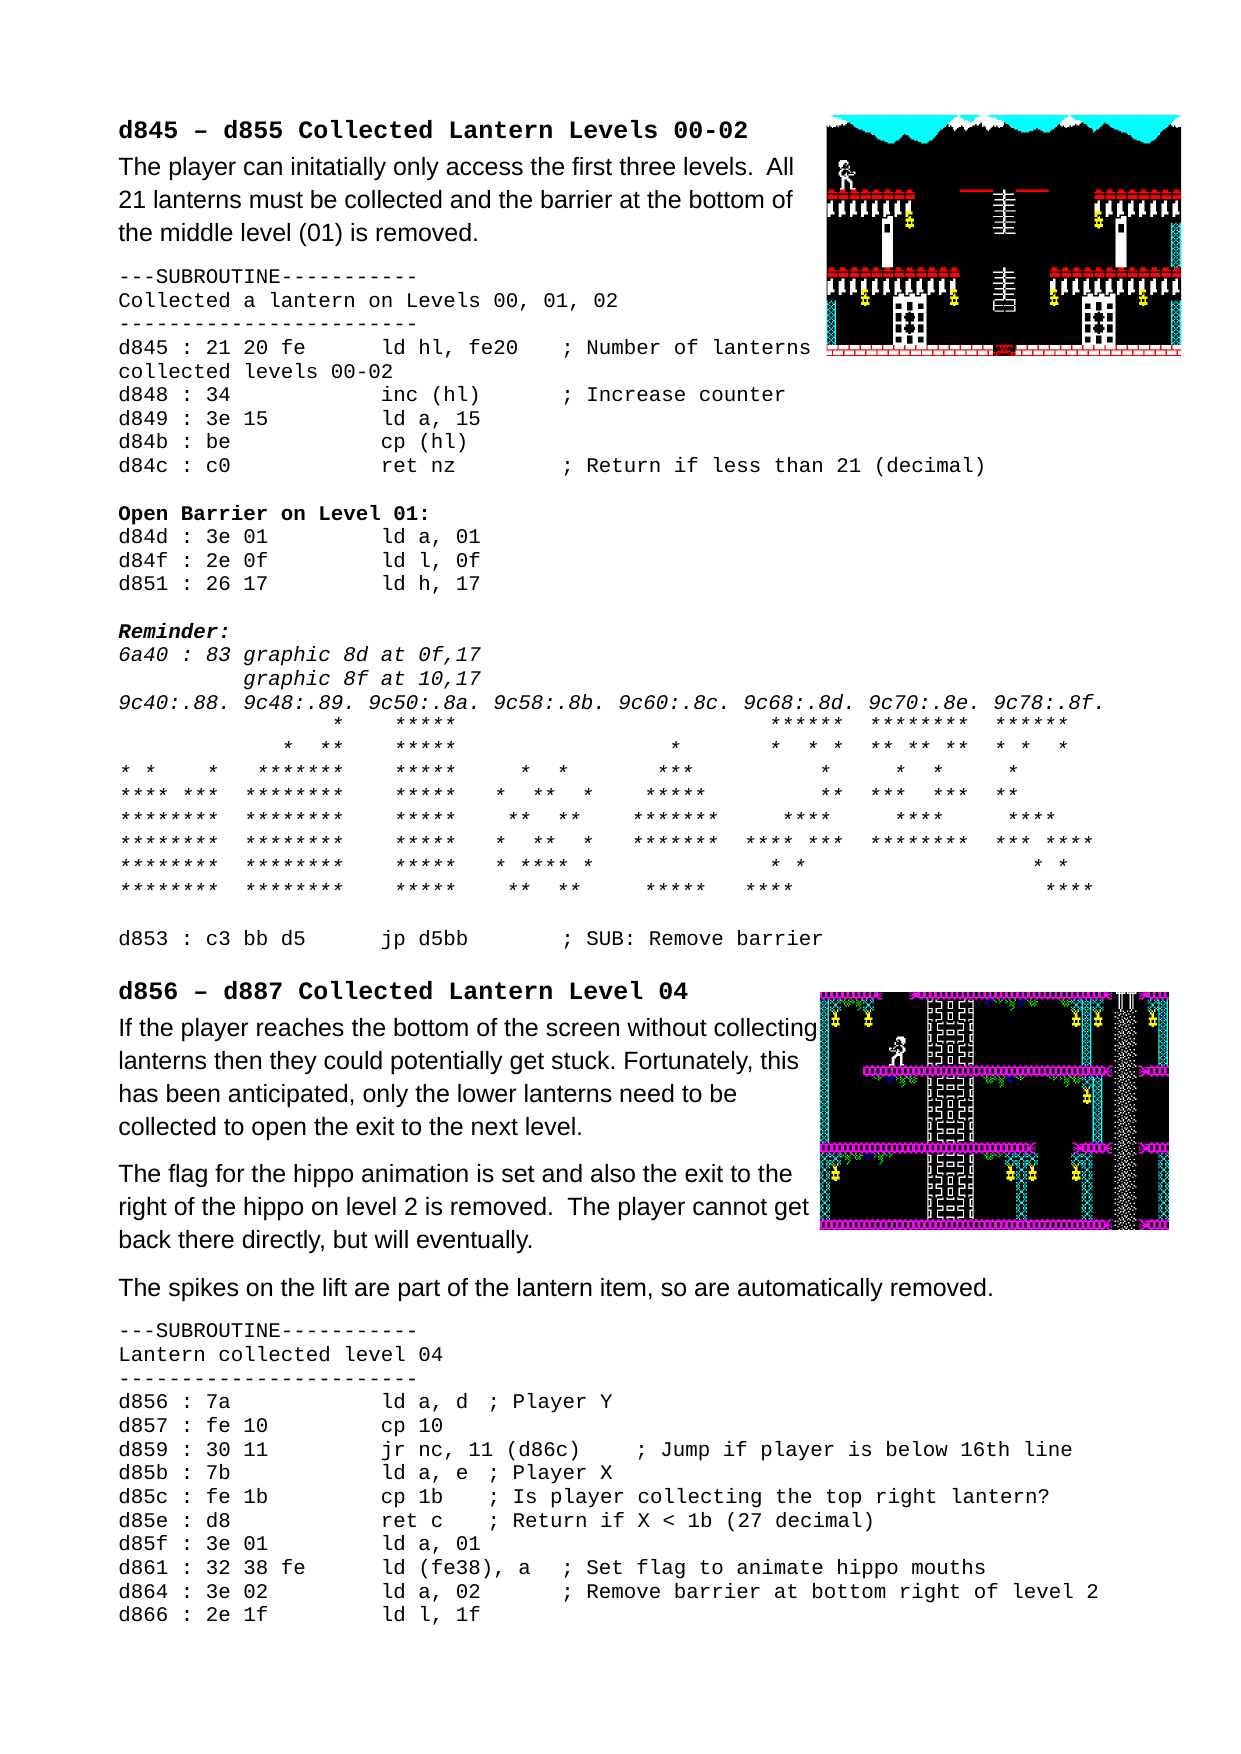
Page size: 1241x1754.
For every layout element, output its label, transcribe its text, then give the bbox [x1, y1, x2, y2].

text d864 : 3e 02 ld a, 02 ; Remove barrier at bottom right of level 2 [118, 1581, 1122, 1604]
text If the player reaches the bottom of the screen without collecting lanterns then they could potentially get stuck. Fortunately, this has been anticipated, only the lower lanterns need to be collected to open the exit to the next level. [118, 1013, 819, 1140]
text ******** ******** ***** * **** * * * * * [118, 857, 1122, 881]
text * ***** ****** ******** ****** [118, 715, 1122, 739]
text d866 : 2e 1f ld l, 1f [118, 1604, 1122, 1628]
text d85e : d8 ret c ; Return if X < 1b (27 decimal) [118, 1510, 1122, 1533]
text 9c40:.88. 9c48:.89. 9c50:.8a. 9c58:.8b. 9c60:.8c. 9c68:.8d. 9c70:.8e. 9c78:.8f. [118, 692, 1122, 715]
picture [819, 992, 1169, 1230]
text d853 : c3 bb d5 jp d5bb ; SUB: Remove barrier [118, 928, 1122, 952]
text d849 : 3e 15 ld a, 15 [118, 408, 1122, 432]
text d857 : fe 10 cp 10 [118, 1415, 1122, 1439]
text Open Barrier on Level 01: [118, 502, 1122, 526]
picture [826, 115, 1182, 356]
text * ** ***** * * * * ** ** ** * * * [118, 739, 1122, 763]
subtitle d845 – d855 Collected Lantern Levels 00-02 [118, 118, 826, 146]
text d845 : 21 20 fe ld hl, fe20 ; Number of lanterns collected levels 00-02 [118, 337, 1122, 384]
text graphic 8f at 10,17 [118, 668, 1122, 692]
text d84c : c0 ret nz ; Return if less than 21 (decimal) [118, 455, 1122, 479]
text d84d : 3e 01 ld a, 01 [118, 526, 1122, 550]
text * * * ******* ***** * * *** * * * * [118, 763, 1122, 786]
text d856 : 7a ld a, d ; Player Y [118, 1391, 1122, 1415]
text ---SUBROUTINE----------- [118, 266, 826, 290]
text Reminder: [118, 621, 1122, 644]
text ******** ******** ***** ** ** ***** **** **** [118, 881, 1122, 904]
text 6a40 : 83 graphic 8d at 0f,17 [118, 644, 1122, 668]
text The player can initatially only access the first three levels. All 21 lanterns must be collected and the barrier at the bottom of the middle level (01) is removed. [118, 152, 826, 247]
text ---SUBROUTINE----------- [118, 1321, 1122, 1344]
text ******** ******** ***** * ** * ******* **** *** ******** *** **** [118, 833, 1122, 857]
text d848 : 34 inc (hl) ; Increase counter [118, 384, 1122, 408]
text ******** ******** ***** ** ** ******* **** **** **** [118, 810, 1122, 833]
text d84b : be cp (hl) [118, 432, 1122, 455]
subtitle d856 – d887 Collected Lantern Level 04 [118, 978, 1122, 1007]
text The spikes on the lift are part of the lantern item, so are automatically removed. [118, 1273, 1122, 1302]
text d859 : 30 11 jr nc, 11 (d86c) ; Jump if player is below 16th line [118, 1439, 1122, 1462]
text ------------------------ [118, 1368, 1122, 1391]
text d851 : 26 17 ld h, 17 [118, 573, 1122, 597]
text The flag for the hippo animation is set and also the exit to the right of the hippo on level 2 is removed. The player cannot get back there directly, but will eventually. [118, 1159, 1122, 1254]
text Collected a lantern on Levels 00, 01, 02 [118, 290, 826, 313]
text ------------------------ [118, 313, 826, 337]
text Lantern collected level 04 [118, 1344, 1122, 1368]
text d85c : fe 1b cp 1b ; Is player collecting the top right lantern? [118, 1486, 1122, 1510]
text d85f : 3e 01 ld a, 01 [118, 1533, 1122, 1557]
text d84f : 2e 0f ld l, 0f [118, 550, 1122, 573]
text d861 : 32 38 fe ld (fe38), a ; Set flag to animate hippo mouths [118, 1557, 1122, 1581]
text d85b : 7b ld a, e ; Player X [118, 1462, 1122, 1486]
text **** *** ******** ***** * ** * ***** ** *** *** ** [118, 786, 1122, 810]
